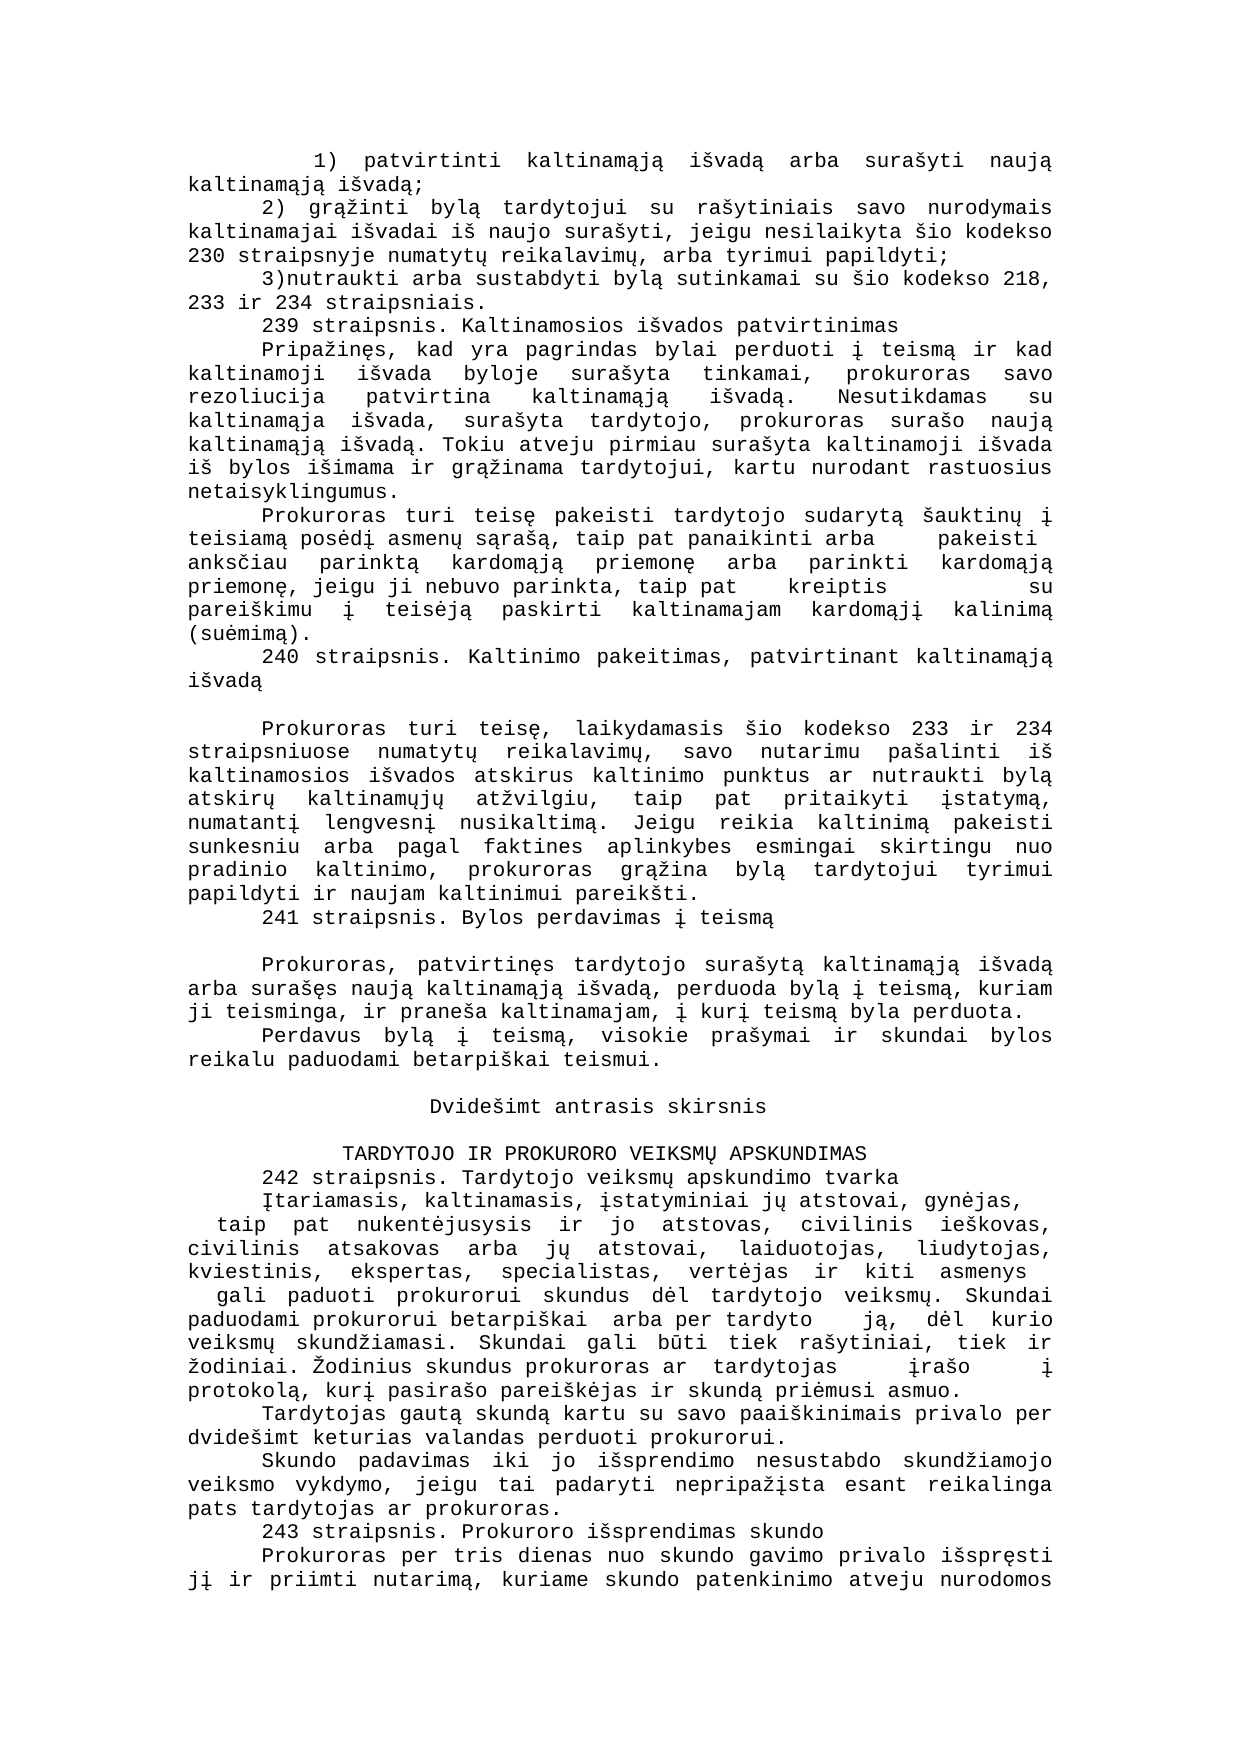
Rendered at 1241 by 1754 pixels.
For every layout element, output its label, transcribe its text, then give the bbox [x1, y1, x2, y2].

text 3)nutraukti arba sustabdyti bylą sutinkamai su šio kodekso 218, 233 ir 234 straipsniais. [187, 268, 1053, 316]
text Dvidešimt antrasis skirsnis [156, 1096, 1053, 1119]
text Perdavus bylą į teismą, visokie prašymai ir skundai bylos reikalu paduodami betarpiškai teismui. [187, 1025, 1053, 1072]
text Tardytojas gautą skundą kartu su savo paaiškinimais privalo per dvidešimt keturias valandas perduoti prokurorui. [187, 1403, 1053, 1451]
text Prokuroras turi teisę, laikydamasis šio kodekso 233 ir 234 straipsniuose numatytų reikalavimų, savo nutarimu pašalinti iš kaltinamosios išvados atskirus kaltinimo punktus ar nutraukti bylą atskirų kaltinamųjų atžvilgiu, taip pat pritaikyti įstatymą, numatantį lengvesnį nusikaltimą. Jeigu reikia kaltinimą pakeisti sunkesniu arba pagal faktines aplinkybes esmingai skirtingu nuo pradinio kaltinimo, prokuroras grąžina bylą tardytojui tyrimui papildyti ir naujam kaltinimui pareikšti. [187, 717, 1053, 907]
text 240 straipsnis. Kaltinimo pakeitimas, patvirtinant kaltinamąją išvadą [187, 647, 1053, 694]
text 1) patvirtinti kaltinamąją išvadą arba surašyti naują kaltinamąją išvadą; [187, 150, 1053, 197]
text 239 straipsnis. Kaltinamosios išvados patvirtinimas [187, 316, 1053, 339]
text Pripažinęs, kad yra pagrindas bylai perduoti į teismą ir kad kaltinamoji išvada byloje surašyta tinkamai, prokuroras savo rezoliucija patvirtina kaltinamąją išvadą. Nesutikdamas su kaltinamąja išvada, surašyta tardytojo, prokuroras surašo naują kaltinamąją išvadą. Tokiu atveju pirmiau surašyta kaltinamoji išvada iš bylos išimama ir grąžinama tardytojui, kartu nurodant rastuosius netaisyklingumus. [187, 339, 1053, 505]
text Įtariamasis, kaltinamasis, įstatyminiai jų atstovai, gynėjas, [187, 1190, 1053, 1214]
text 243 straipsnis. Prokuroro išsprendimas skundo [187, 1521, 1053, 1545]
text taip pat nukentėjusysis ir jo atstovas, civilinis ieškovas, civilinis atsakovas arba jų atstovai, laiduotojas, liudytojas, kviestinis, ekspertas, specialistas, vertėjas ir kiti asmenys gali paduoti prokurorui skundus dėl tardytojo veiksmų. Skundai paduodami prokurorui betarpiškai arba per tardyto ją, dėl kurio veiksmų skundžiamasi. Skundai gali būti tiek rašytiniai, tiek ir žodiniai. Žodinius skundus prokuroras ar tardytojas įrašo į protokolą, kurį pasirašo pareiškėjas ir skundą priėmusi asmuo. [187, 1214, 1053, 1403]
text 2) grąžinti bylą tardytojui su rašytiniais savo nurodymais kaltinamajai išvadai iš naujo surašyti, jeigu nesilaikyta šio kodekso 230 straipsnyje numatytų reikalavimų, arba tyrimui papildyti; [187, 197, 1053, 268]
text Prokuroras per tris dienas nuo skundo gavimo privalo išspręsti jį ir priimti nutarimą, kuriame skundo patenkinimo atveju nurodomos [187, 1545, 1053, 1592]
text Prokuroras, patvirtinęs tardytojo surašytą kaltinamąją išvadą arba surašęs naują kaltinamąją išvadą, perduoda bylą į teismą, kuriam ji teisminga, ir praneša kaltinamajam, į kurį teismą byla perduota. [187, 954, 1053, 1025]
text 241 straipsnis. Bylos perdavimas į teismą [187, 907, 1053, 930]
text Prokuroras turi teisę pakeisti tardytojo sudarytą šauktinų į teisiamą posėdį asmenų sąrašą, taip pat panaikinti arba pakeisti anksčiau parinktą kardomąją priemonę arba parinkti kardomąją priemonę, jeigu ji nebuvo parinkta, taip pat kreiptis su pareiškimu į teisėją paskirti kaltinamajam kardomąjį kalinimą (suėmimą). [187, 505, 1053, 647]
text Skundo padavimas iki jo išsprendimo nesustabdo skundžiamojo veiksmo vykdymo, jeigu tai padaryti nepripažįsta esant reikalinga pats tardytojas ar prokuroras. [187, 1451, 1053, 1521]
text TARDYTOJO IR PROKURORO VEIKSMŲ APSKUNDIMAS [156, 1143, 1053, 1167]
text 242 straipsnis. Tardytojo veiksmų apskundimo tvarka [187, 1167, 1053, 1190]
